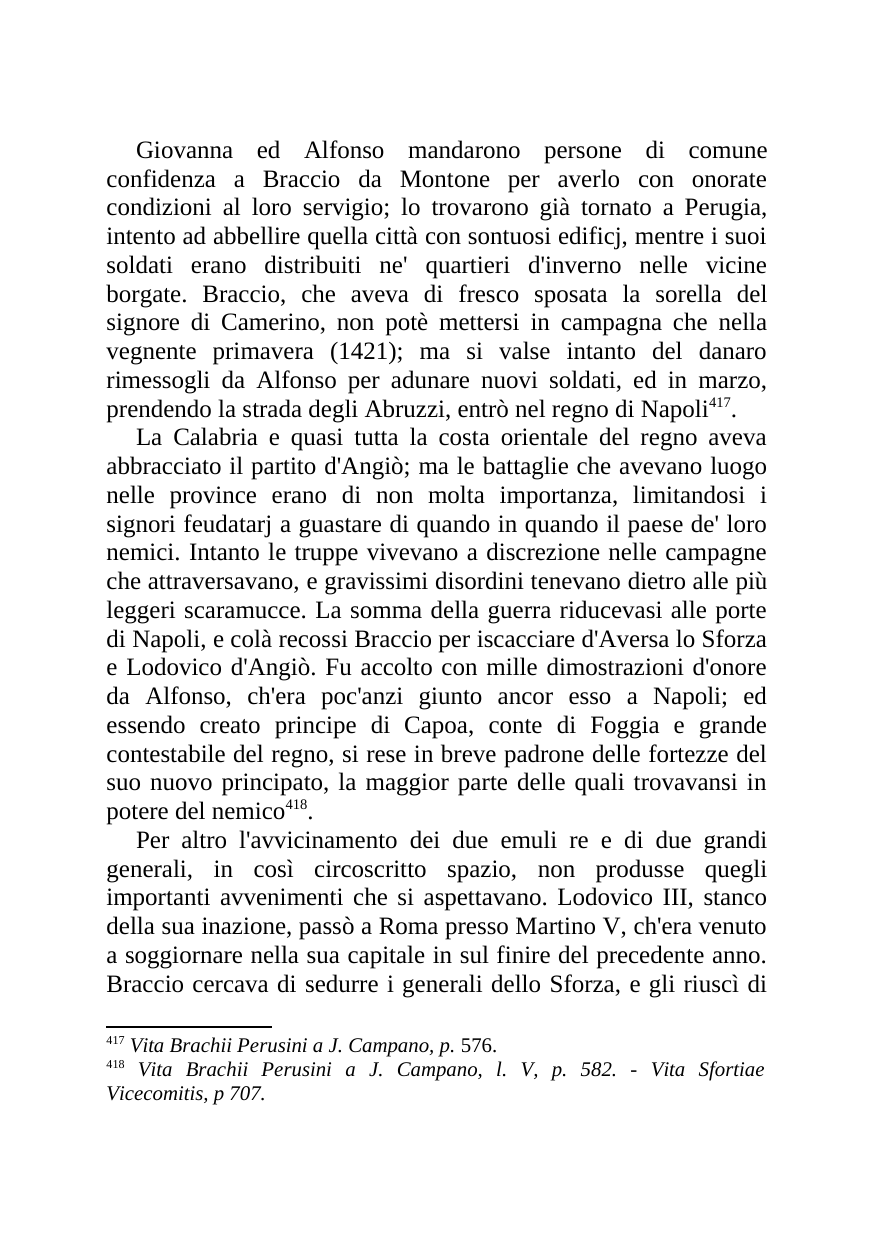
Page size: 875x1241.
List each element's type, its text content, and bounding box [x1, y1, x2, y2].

text Vita Brachii Perusini a J. Campano, l. V, p. 582. - Vita Sfortiae Vicecomitis, p 707. [106, 1057, 768, 1105]
text La Calabria e quasi tutta la costa orientale del regno aveva abbracciato il partito d'Angiò; ma le battaglie che avevano luogo nelle province erano di non molta importanza, limitandosi i signori feudatarj a guastare di quando in quando il paese de' loro nemici. Intanto le truppe vivevano a discrezione nelle campagne che attraversavano, e gravissimi disordini tenevano dietro alle più leggeri scaramucce. La somma della guerra riducevasi alle porte di Napoli, e colà recossi Braccio per iscacciare d'Aversa lo Sforza e Lodovico d'Angiò. Fu accolto con mille dimostrazioni d'onore da Alfonso, ch'era poc'anzi giunto ancor esso a Napoli; ed essendo creato principe di Capoa, conte di Foggia e grande contestabile del regno, si rese in breve padrone delle fortezze del suo nuovo principato, la maggior parte delle quali trovavansi in potere del nemico. [106, 422, 768, 825]
text Vita Brachii Perusini a J. Campano, p. 576. [106, 1033, 768, 1057]
text Giovanna ed Alfonso mandarono persone di comune confidenza a Braccio da Montone per averlo con onorate condizioni al loro servigio; lo trovarono già tornato a Perugia, intento ad abbellire quella città con sontuosi edificj, mentre i suoi soldati erano distribuiti ne' quartieri d'inverno nelle vicine borgate. Braccio, che aveva di fresco sposata la sorella del signore di Camerino, non potè mettersi in campagna che nella vegnente primavera (1421); ma si valse intanto del danaro rimessogli da Alfonso per adunare nuovi soldati, ed in marzo, prendendo la strada degli Abruzzi, entrò nel regno di Napoli. [106, 135, 768, 422]
text Per altro l'avvicinamento dei due emuli re e di due grandi generali, in così circoscritto spazio, non produsse quegli importanti avvenimenti che si aspettavano. Lodovico III, stanco della sua inazione, passò a Roma presso Martino V, ch'era venuto a soggiornare nella sua capitale in sul finire del precedente anno. Braccio cercava di sedurre i generali dello Sforza, e gli riuscì di [106, 825, 768, 997]
